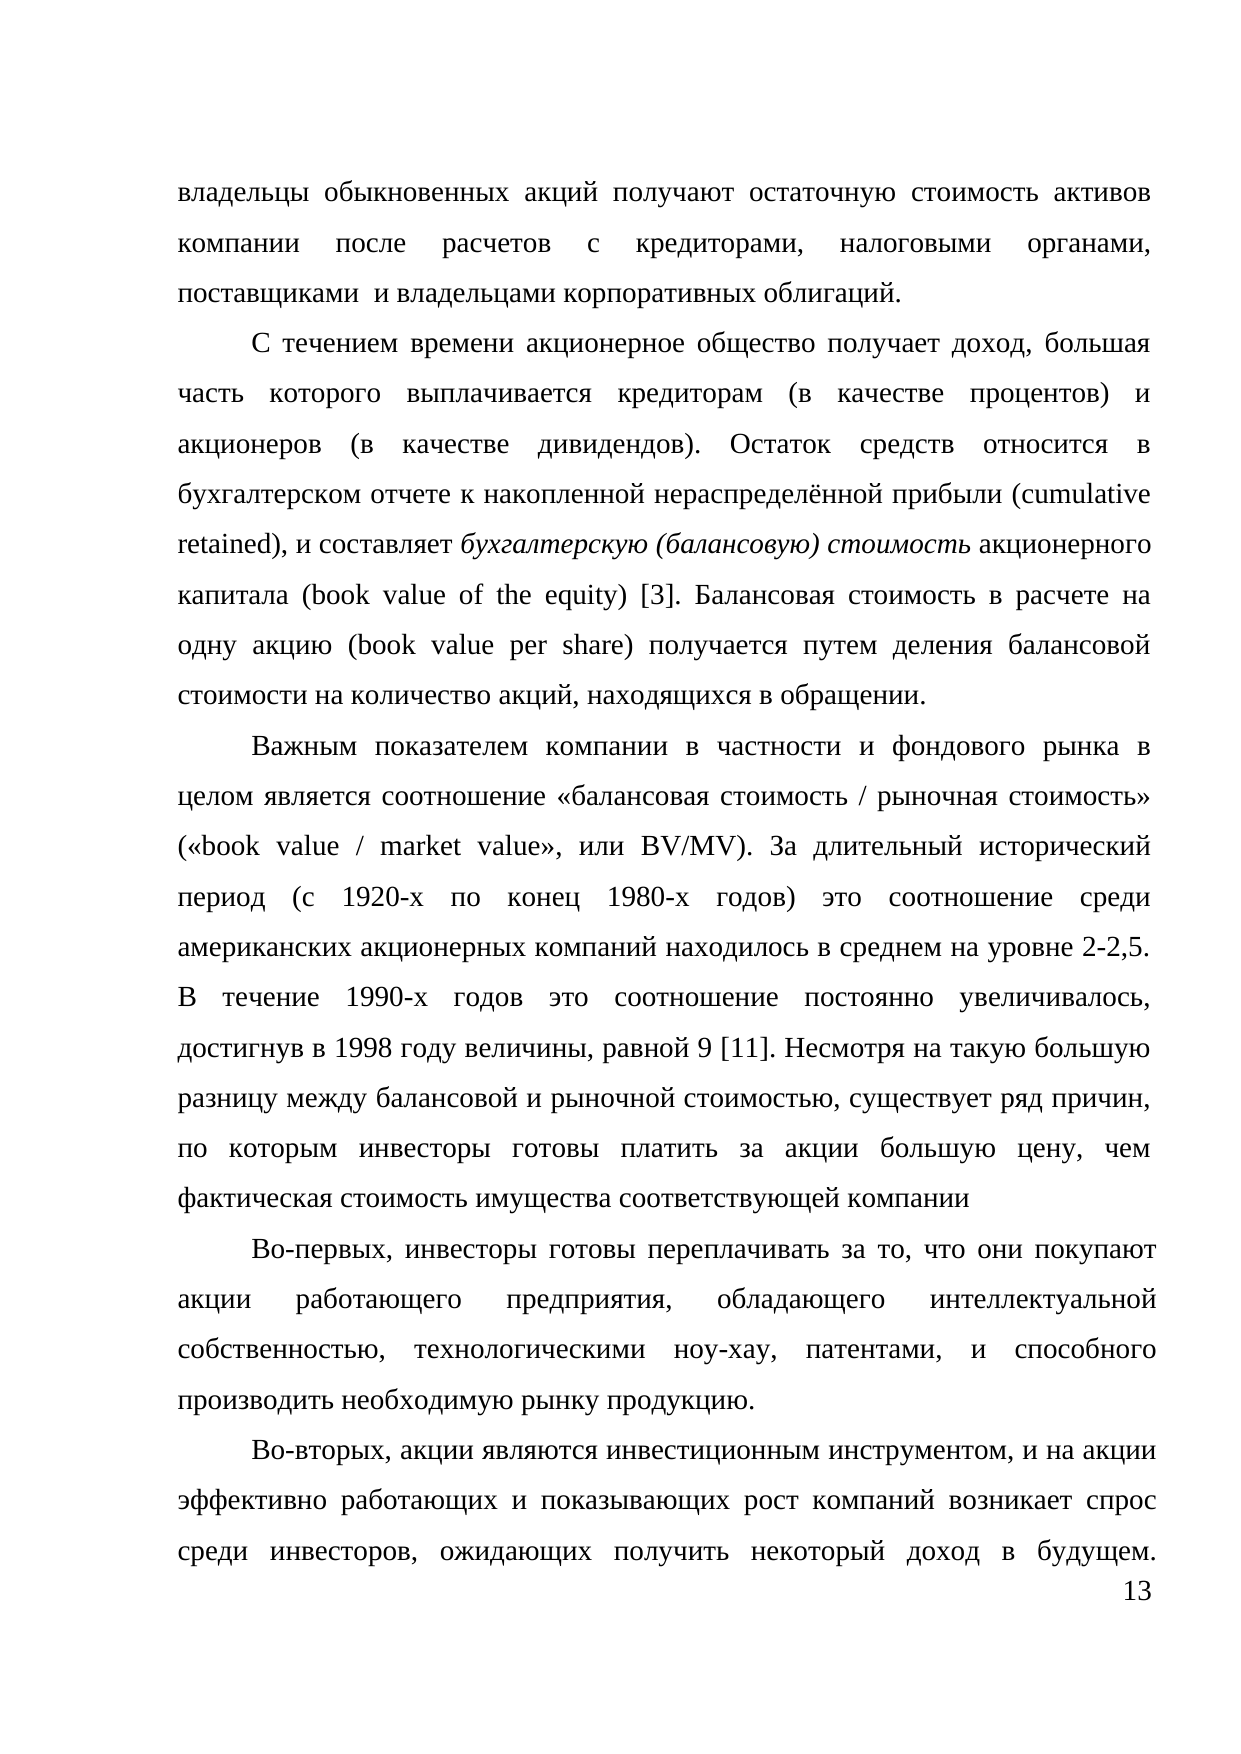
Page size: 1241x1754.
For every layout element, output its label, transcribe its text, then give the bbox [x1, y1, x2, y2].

text С течением времени акционерное общество получает доход, большая часть которого выплачивается кредиторам (в качестве процентов) и акционеров (в качестве дивидендов). Остаток средств относится в бухгалтерском отчете к накопленной нераспределённой прибыли (cumulative retained), и составляет бухгалтерскую (балансовую) стоимость акционерного капитала (book value of the equity) [3]. Балансовая стоимость в расчете на одну акцию (book value per share) получается путем деления балансовой стоимости на количество акций, находящихся в обращении. [177, 325, 1152, 711]
text Важным показателем компании в частности и фондового рынка в целом является соотношение «балансовая стоимость / рыночная стоимость» («book value / market value», или BV/MV). За длительный исторический период (с 1920-х по конец 1980-х годов) это соотношение среди американских акционерных компаний находилось в среднем на уровне 2-2,5. В течение 1990-х годов это соотношение постоянно увеличивалось, достигнув в 1998 году величины, равной 9 [11]. Несмотря на такую большую разницу между балансовой и рыночной стоимостью, существует ряд причин, по которым инвесторы готовы платить за акции большую цену, чем фактическая стоимость имущества соответствующей компании [177, 728, 1152, 1214]
text Во-первых, инвесторы готовы переплачивать за то, что они покупают акции работающего предприятия, обладающего интеллектуальной собственностью, технологическими ноу-хау, патентами, и способного производить необходимую рынку продукцию. [177, 1231, 1157, 1415]
text Во-вторых, акции являются инвестиционным инструментом, и на акции эффективно работающих и показывающих рост компаний возникает спрос среди инвесторов, ожидающих получить некоторый доход в будущем. [177, 1432, 1157, 1566]
text владельцы обыкновенных акций получают остаточную стоимость активов компании после расчетов с кредиторами, налоговыми органами, поставщиками и владельцами корпоративных облигаций. [177, 174, 1152, 308]
